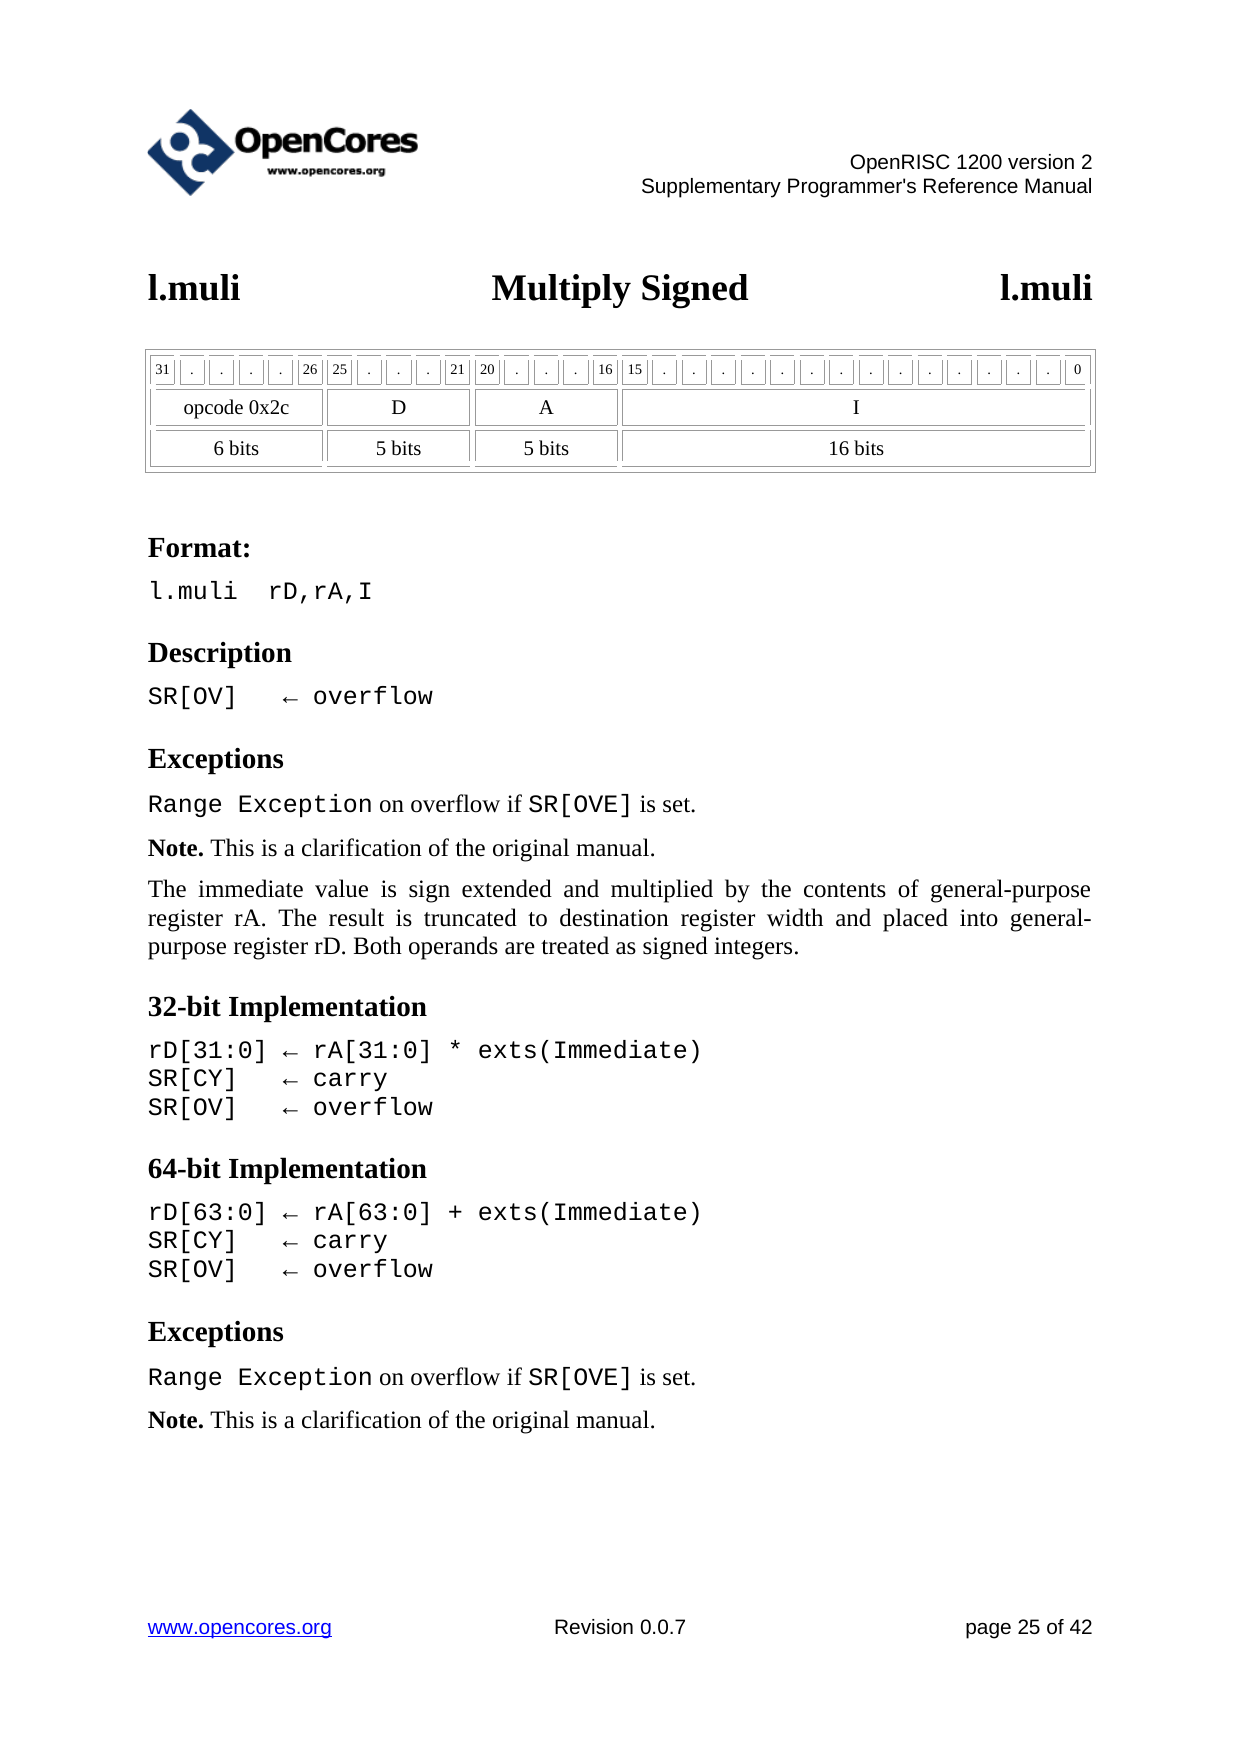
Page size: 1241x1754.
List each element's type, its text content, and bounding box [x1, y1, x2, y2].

table_header . [856, 350, 886, 383]
table_header . [915, 350, 944, 383]
text SR[CY] ← carry [148, 1066, 1093, 1094]
table_header . [708, 350, 738, 383]
table_header 15 [620, 350, 649, 383]
table_cell A [472, 384, 620, 425]
text SR[OV] ← overflow [148, 1256, 1093, 1285]
table_header . [649, 350, 679, 383]
table_header . [561, 350, 590, 383]
title 64-bit Implementation [148, 1151, 1093, 1185]
text rD[63:0] ← rA[63:0] + exts(Immediate) [148, 1200, 1093, 1228]
table_header 0 [1063, 350, 1093, 383]
table_header . [679, 350, 708, 383]
table_cell I [620, 384, 1093, 425]
table_header 25 [325, 350, 354, 383]
table_header 16 [590, 350, 620, 383]
table_cell opcode 0x2c [148, 384, 325, 425]
table_header . [384, 350, 413, 383]
table_header . [974, 350, 1003, 383]
text SR[CY] ← carry [148, 1228, 1093, 1256]
table_header . [1033, 350, 1063, 383]
table_header . [502, 350, 531, 383]
text Note. This is a clarification of the original manual. [148, 833, 1093, 862]
table_header . [797, 350, 826, 383]
table_cell D [325, 384, 472, 425]
table_header . [826, 350, 856, 383]
table_header . [236, 350, 266, 383]
picture [147, 109, 418, 196]
table_header . [531, 350, 561, 383]
table_header . [886, 350, 915, 383]
table_header . [945, 350, 974, 383]
table_header 20 [472, 350, 502, 383]
table_header 21 [443, 350, 472, 383]
title 32-bit Implementation [148, 989, 1093, 1023]
table_header . [266, 350, 295, 383]
table_header . [354, 350, 384, 383]
text SR[OV] ← overflow [148, 1094, 1093, 1122]
title Exceptions [148, 1314, 1093, 1347]
table_header l.muli [148, 227, 325, 308]
title Format: [148, 530, 1093, 563]
table_header . [738, 350, 767, 383]
table_cell 16 bits [620, 425, 1093, 466]
table_header 26 [295, 350, 325, 383]
text rD[31:0] ← rA[31:0] * exts(Immediate) [148, 1037, 1093, 1066]
table_header Multiply Signed [325, 227, 915, 308]
text l.muli rD,rA,I [148, 578, 1093, 607]
table_header . [768, 350, 797, 383]
text Range Exception on overflow if SR[OVE] is set. [148, 1362, 1093, 1393]
table_cell 6 bits [148, 425, 325, 466]
table_header . [413, 350, 443, 383]
text Note. This is a clarification of the original manual. [148, 1405, 1093, 1434]
text Range Exception on overflow if SR[OVE] is set. [148, 789, 1093, 820]
text SR[OV] ← overflow [148, 684, 1093, 712]
text The immediate value is sign extended and multiplied by the contents of general-purpose register rA. The result is truncated to destination register width and placed into general-purpose register rD. Both operands are treated as signed integers. [148, 874, 1093, 960]
table_cell 5 bits [325, 425, 472, 466]
table_header . [207, 350, 236, 383]
table_header . [1004, 350, 1033, 383]
table_header 31 [148, 350, 177, 383]
table_header l.muli [915, 227, 1093, 308]
table_header . [177, 350, 207, 383]
table_cell 5 bits [472, 425, 620, 466]
title Exceptions [148, 741, 1093, 775]
title Description [148, 636, 1093, 669]
